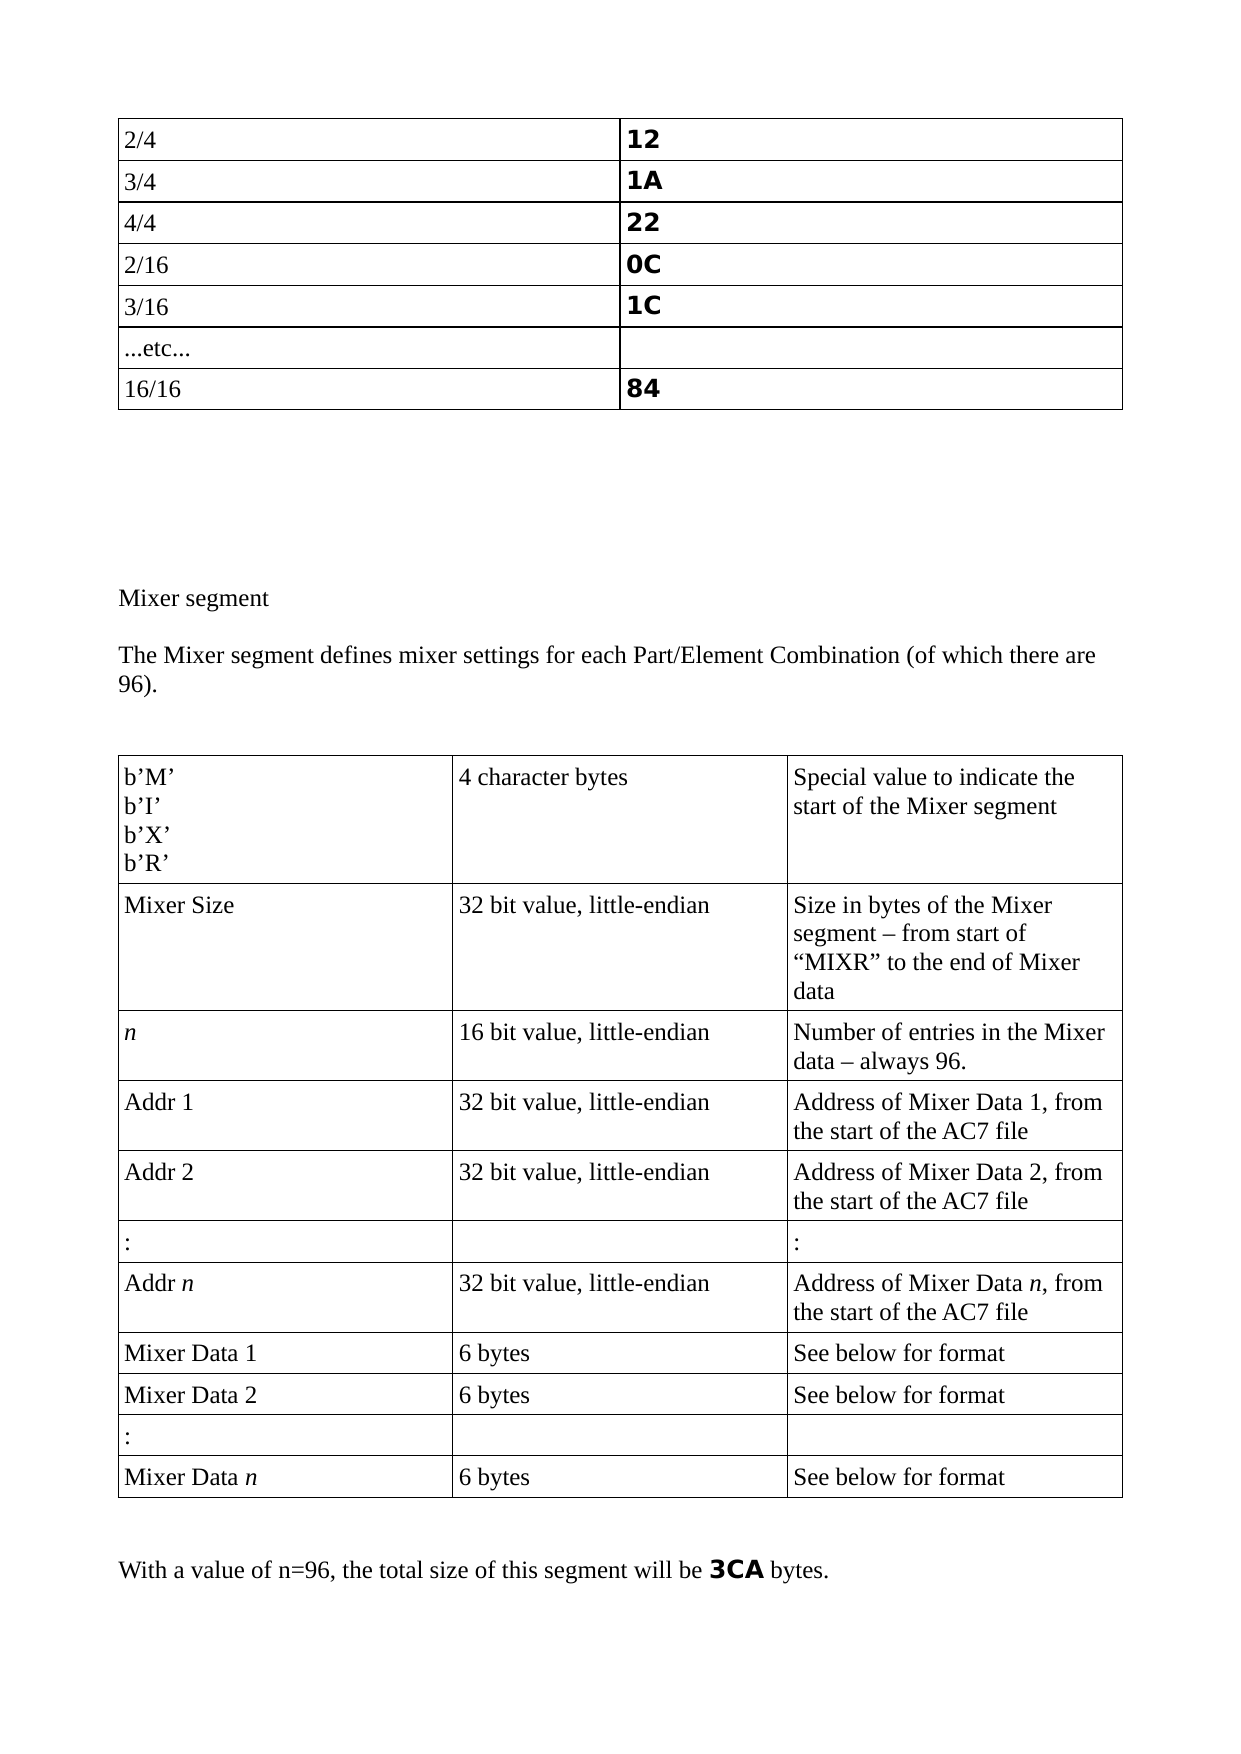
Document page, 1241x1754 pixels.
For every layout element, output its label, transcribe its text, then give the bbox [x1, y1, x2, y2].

text Mixer segment [118, 583, 1122, 612]
table_cell : [788, 1221, 1122, 1262]
table_cell Addr 1 [119, 1081, 452, 1150]
table_cell Addr n [119, 1263, 452, 1332]
table_cell 6 bytes [453, 1374, 787, 1414]
table_cell 4/4 [119, 203, 619, 243]
table_cell Size in bytes of the Mixer segment – from start of “MIXR” to the end of Mixer data [788, 884, 1122, 1010]
table_cell 6 bytes [453, 1456, 787, 1497]
table_cell [621, 328, 1122, 368]
table_cell Number of entries in the Mixer data – always 96. [788, 1011, 1122, 1080]
table_cell [453, 1415, 787, 1455]
table_cell 3/16 [119, 286, 619, 326]
table_cell 84 [621, 369, 1122, 409]
table_cell Addr 2 [119, 1151, 452, 1220]
table_cell ...etc... [119, 328, 619, 368]
table_cell See below for format [788, 1456, 1122, 1497]
table_cell [788, 1415, 1122, 1455]
table_cell 2/4 [119, 119, 619, 160]
table_cell [453, 1221, 787, 1262]
table_cell Address of Mixer Data n, from the start of the AC7 file [788, 1263, 1122, 1332]
table_cell 32 bit value, little-endian [453, 884, 787, 1010]
table_cell 16/16 [119, 369, 619, 409]
table_cell 32 bit value, little-endian [453, 1263, 787, 1332]
text The Mixer segment defines mixer settings for each Part/Element Combination (of which there are 96). [118, 640, 1122, 698]
table_cell 3/4 [119, 161, 619, 201]
table_cell 6 bytes [453, 1333, 787, 1373]
table_cell 32 bit value, little-endian [453, 1081, 787, 1150]
text With a value of n=96, the total size of this segment will be 3CA bytes. [118, 1555, 1122, 1584]
table_cell 1C [621, 286, 1122, 326]
table_cell Address of Mixer Data 1, from the start of the AC7 file [788, 1081, 1122, 1150]
table_cell : [119, 1415, 452, 1455]
table_header 4 character bytes [453, 756, 787, 883]
table_cell 16 bit value, little-endian [453, 1011, 787, 1080]
table_cell 12 [621, 119, 1122, 160]
table_cell 0C [621, 244, 1122, 285]
table_cell 1A [621, 161, 1122, 201]
table_header b’M’ b’I’ b’X’ b’R’ [119, 756, 452, 883]
table_cell 22 [621, 203, 1122, 243]
table_cell 2/16 [119, 244, 619, 285]
table_cell Address of Mixer Data 2, from the start of the AC7 file [788, 1151, 1122, 1220]
table_cell See below for format [788, 1374, 1122, 1414]
table_cell Mixer Data 1 [119, 1333, 452, 1373]
table_cell See below for format [788, 1333, 1122, 1373]
table_cell n [119, 1011, 452, 1080]
table_cell Mixer Data n [119, 1456, 452, 1497]
table_cell Mixer Data 2 [119, 1374, 452, 1414]
table_cell Mixer Size [119, 884, 452, 1010]
table_cell 32 bit value, little-endian [453, 1151, 787, 1220]
table_cell : [119, 1221, 452, 1262]
table_header Special value to indicate the start of the Mixer segment [788, 756, 1122, 883]
